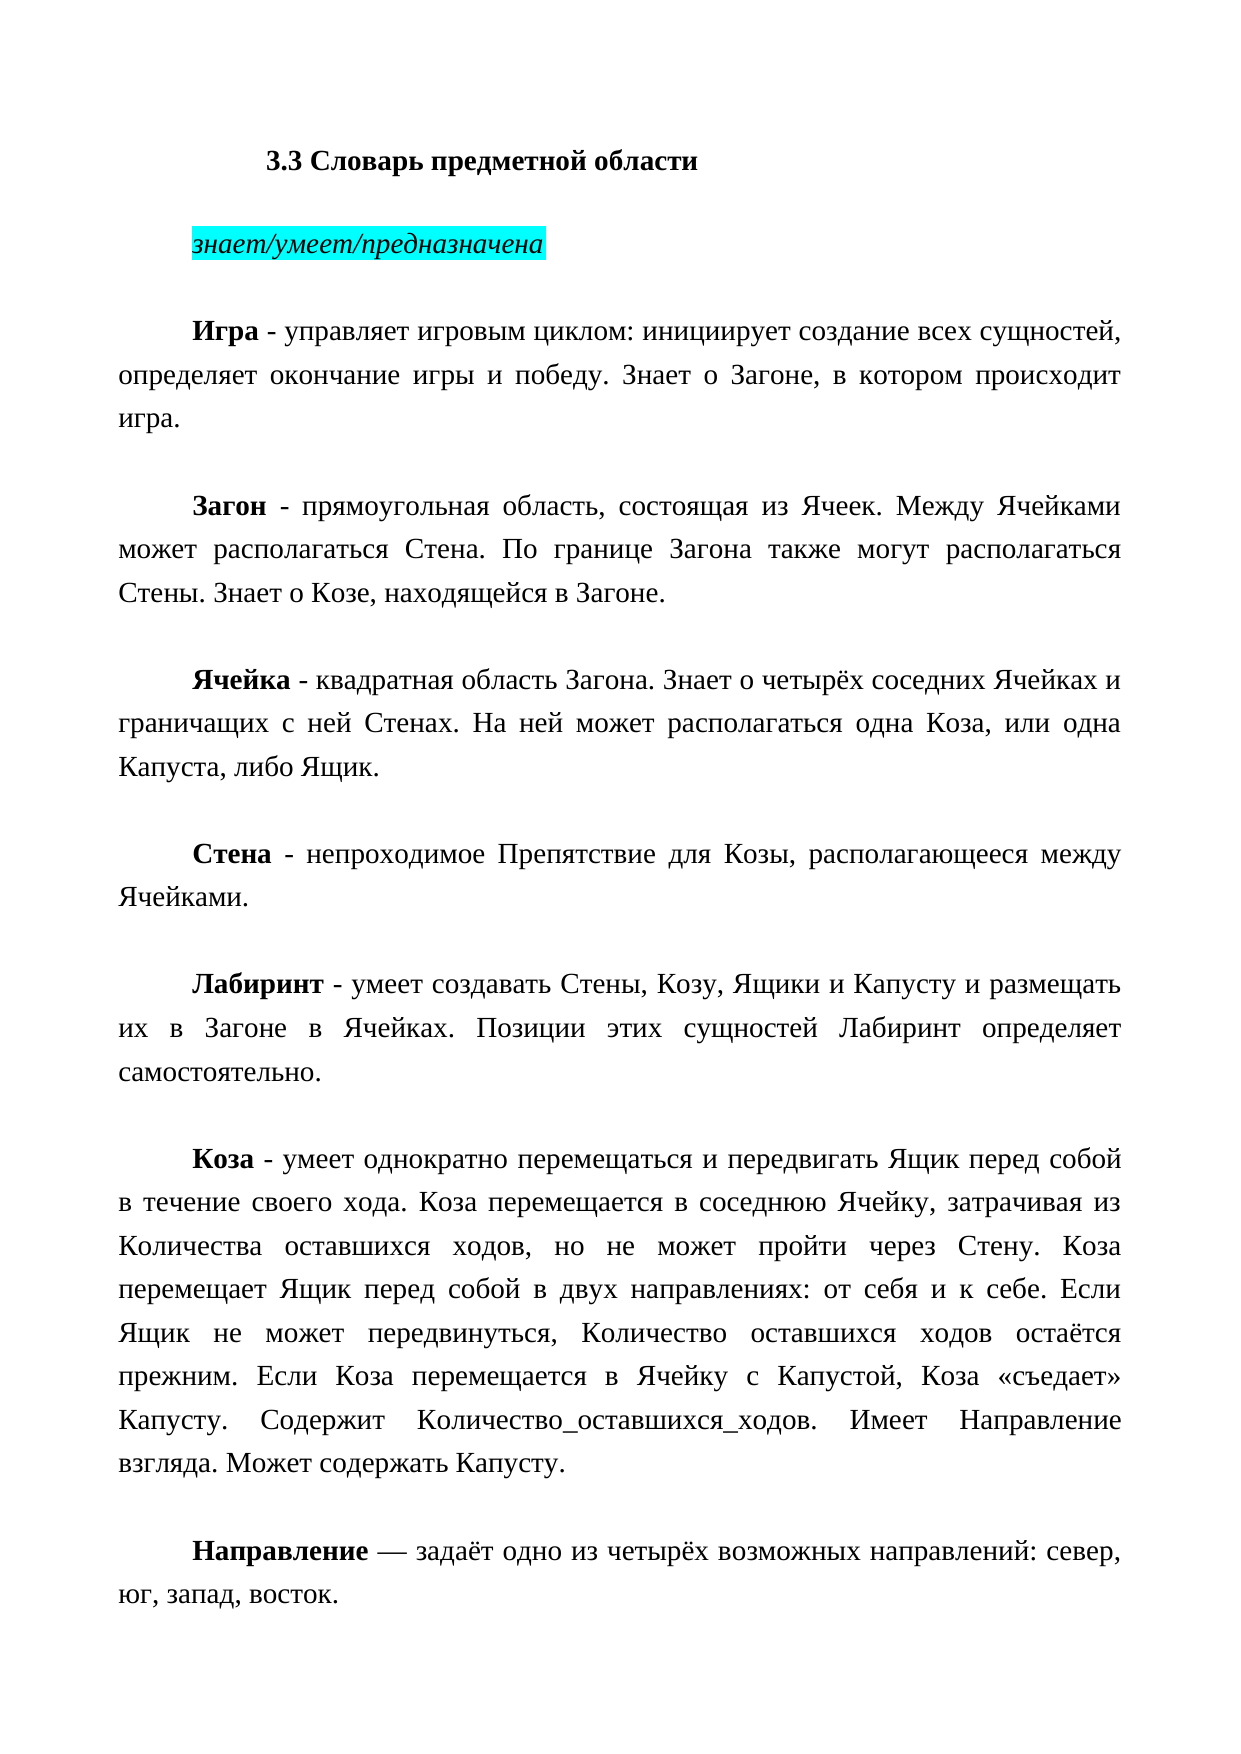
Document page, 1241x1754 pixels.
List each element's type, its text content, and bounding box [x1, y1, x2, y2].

text Лабиринт - умеет создавать Стены, Козу, Ящики и Капусту и размещать их в Загоне в Ячейках. Позиции этих сущностей Лабиринт определяет самостоятельно. [118, 967, 1122, 1087]
text Игра - управляет игровым циклом: инициирует создание всех сущностей, определяет окончание игры и победу. Знает о Загоне, в котором происходит игра. [118, 313, 1122, 434]
text Загон - прямоугольная область, состоящая из Ячеек. Между Ячейками может располагаться Стена. По границе Загона также могут располагаться Стены. Знает о Козе, находящейся в Загоне. [118, 488, 1122, 608]
text Стена - непроходимое Препятствие для Козы, располагающееся между Ячейками. [118, 836, 1122, 913]
text Направление — задаёт одно из четырёх возможных направлений: север, юг, запад, восток. [118, 1533, 1122, 1610]
text Коза - умеет однократно перемещаться и передвигать Ящик перед собой в течение своего хода. Коза перемещается в соседнюю Ячейку, затрачивая из Количества оставшихся ходов, но не может пройти через Стену. Коза перемещает Ящик перед собой в двух направлениях: от себя и к себе. Если Ящик не может передвинуться, Количество оставшихся ходов остаётся прежним. Если Коза перемещается в Ячейку с Капустой, Коза «съедает» Капусту. Содержит Количество_оставшихся_ходов. Имеет Направление взгляда. Может содержать Капусту. [118, 1141, 1122, 1479]
subtitle 3.3 Словарь предметной области [192, 143, 1122, 177]
text Ячейка - квадратная область Загона. Знает о четырёх соседних Ячейках и граничащих с ней Стенах. На ней может располагаться одна Коза, или одна Капуста, либо Ящик. [118, 662, 1122, 782]
text знает/умеет/предназначена [118, 226, 1122, 260]
